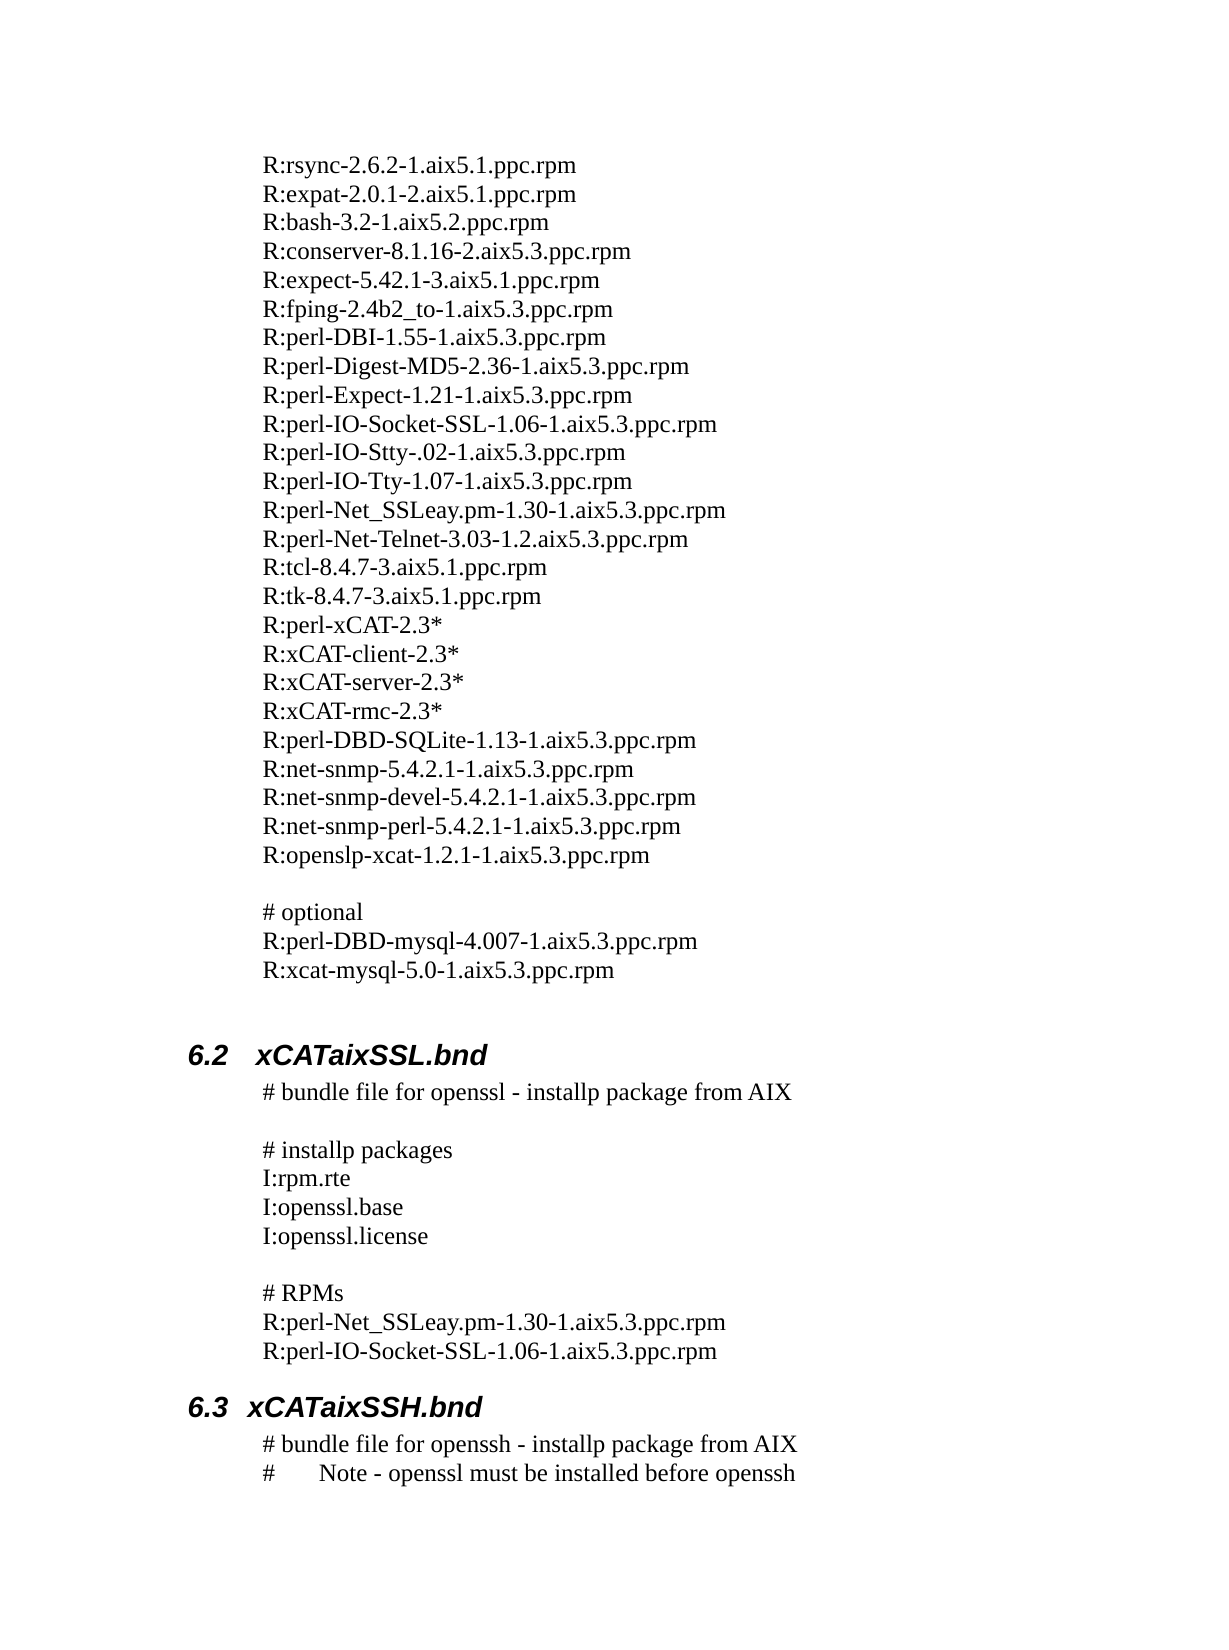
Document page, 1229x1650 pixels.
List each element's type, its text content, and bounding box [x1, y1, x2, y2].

text R:xCAT-server-2.3* [262, 667, 1041, 696]
text R:openslp-xcat-1.2.1-1.aix5.3.ppc.rpm [262, 840, 1041, 869]
text R:perl-Net_SSLeay.pm-1.30-1.aix5.3.ppc.rpm [262, 495, 1041, 524]
text R:perl-IO-Tty-1.07-1.aix5.3.ppc.rpm [262, 466, 1041, 495]
text R:bash-3.2-1.aix5.2.ppc.rpm [262, 207, 1041, 236]
text R:tcl-8.4.7-3.aix5.1.ppc.rpm [262, 552, 1041, 581]
text R:perl-IO-Socket-SSL-1.06-1.aix5.3.ppc.rpm [262, 1336, 1041, 1365]
text R:perl-IO-Socket-SSL-1.06-1.aix5.3.ppc.rpm [262, 409, 1041, 437]
text # RPMs [262, 1278, 1041, 1307]
text R:expect-5.42.1-3.aix5.1.ppc.rpm [262, 265, 1041, 294]
text # Note - openssl must be installed before openssh [262, 1458, 1041, 1487]
text R:xcat-mysql-5.0-1.aix5.3.ppc.rpm [262, 955, 1041, 984]
text R:tk-8.4.7-3.aix5.1.ppc.rpm [262, 581, 1041, 610]
text R:perl-Net-Telnet-3.03-1.2.aix5.3.ppc.rpm [262, 524, 1041, 552]
text # installp packages [262, 1135, 1041, 1163]
text R:expat-2.0.1-2.aix5.1.ppc.rpm [262, 179, 1041, 207]
text R:perl-Expect-1.21-1.aix5.3.ppc.rpm [262, 380, 1041, 409]
text R:perl-xCAT-2.3* [262, 610, 1041, 639]
text I:openssl.base [262, 1192, 1041, 1221]
text R:fping-2.4b2_to-1.aix5.3.ppc.rpm [262, 294, 1041, 322]
text R:perl-DBI-1.55-1.aix5.3.ppc.rpm [262, 322, 1041, 351]
text R:net-snmp-5.4.2.1-1.aix5.3.ppc.rpm [262, 754, 1041, 782]
text # bundle file for openssh - installp package from AIX [262, 1429, 1041, 1458]
text R:xCAT-client-2.3* [262, 639, 1041, 667]
text R:perl-IO-Stty-.02-1.aix5.3.ppc.rpm [262, 437, 1041, 466]
text R:conserver-8.1.16-2.aix5.3.ppc.rpm [262, 236, 1041, 265]
text # optional [262, 897, 1041, 926]
text R:perl-Digest-MD5-2.36-1.aix5.3.ppc.rpm [262, 351, 1041, 380]
text I:openssl.license [262, 1221, 1041, 1250]
text R:xCAT-rmc-2.3* [262, 696, 1041, 725]
subtitle xCATaixSSL.bnd [187, 1037, 1041, 1071]
text I:rpm.rte [262, 1163, 1041, 1192]
text R:perl-Net_SSLeay.pm-1.30-1.aix5.3.ppc.rpm [262, 1307, 1041, 1336]
text R:rsync-2.6.2-1.aix5.1.ppc.rpm [262, 150, 1041, 179]
subtitle xCATaixSSH.bnd [187, 1390, 1041, 1423]
text R:net-snmp-devel-5.4.2.1-1.aix5.3.ppc.rpm [262, 782, 1041, 811]
text # bundle file for openssl - installp package from AIX [262, 1077, 1041, 1106]
text R:net-snmp-perl-5.4.2.1-1.aix5.3.ppc.rpm [262, 811, 1041, 840]
text R:perl-DBD-mysql-4.007-1.aix5.3.ppc.rpm [262, 926, 1041, 955]
text R:perl-DBD-SQLite-1.13-1.aix5.3.ppc.rpm [262, 725, 1041, 754]
